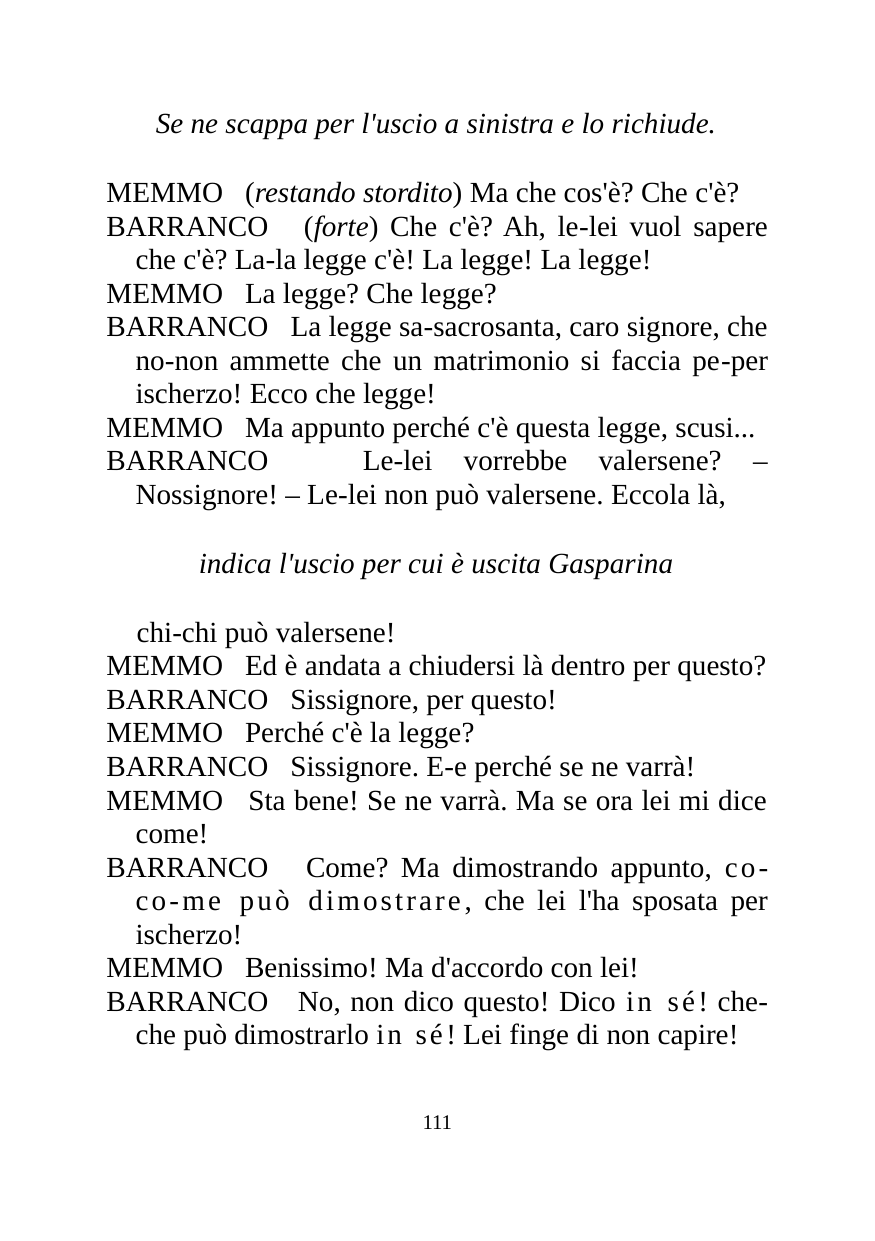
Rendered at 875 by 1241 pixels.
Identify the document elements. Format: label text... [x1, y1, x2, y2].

text indica l'uscio per cui è uscita Gasparina [106, 546, 768, 579]
text BARRANCO Sissignore, per questo! [106, 682, 768, 716]
text MEMMO La legge? Che legge? [106, 276, 768, 309]
text MEMMO Ed è andata a chiudersi là dentro per questo? [106, 648, 768, 682]
text MEMMO Benissimo! Ma d'accordo con lei! [106, 950, 768, 984]
text MEMMO Ma appunto perché c'è questa legge, scusi... [106, 410, 768, 443]
text chi-chi può valersene! [136, 615, 768, 648]
text BARRANCO La legge sa-sacrosanta, caro signore, che no-non ammette che un matrimonio si faccia pe-per ischerzo! Ecco che legge! [106, 309, 768, 410]
text BARRANCO Sissignore. E-e perché se ne varrà! [106, 749, 768, 783]
text Se ne scappa per l'uscio a sinistra e lo richiude. [106, 106, 768, 140]
text BARRANCO Come? Ma dimostrando appunto, co-co-me può dimostrare, che lei l'ha sposata per ischerzo! [106, 850, 768, 950]
text BARRANCO Le-lei vorrebbe valersene? – Nossignore! – Le-lei non può valersene. Eccola là, [106, 443, 768, 511]
text MEMMO Sta bene! Se ne varrà. Ma se ora lei mi dice come! [106, 783, 768, 850]
text BARRANCO (forte) Che c'è? Ah, le-lei vuol sapere che c'è? La-la legge c'è! La legge! La legge! [106, 209, 768, 276]
text MEMMO (restando stordito) Ma che cos'è? Che c'è? [106, 175, 768, 209]
text BARRANCO No, non dico questo! Dico in sé! che-che può dimostrarlo in sé! Lei finge di non capire! [106, 984, 768, 1051]
text MEMMO Perché c'è la legge? [106, 716, 768, 749]
